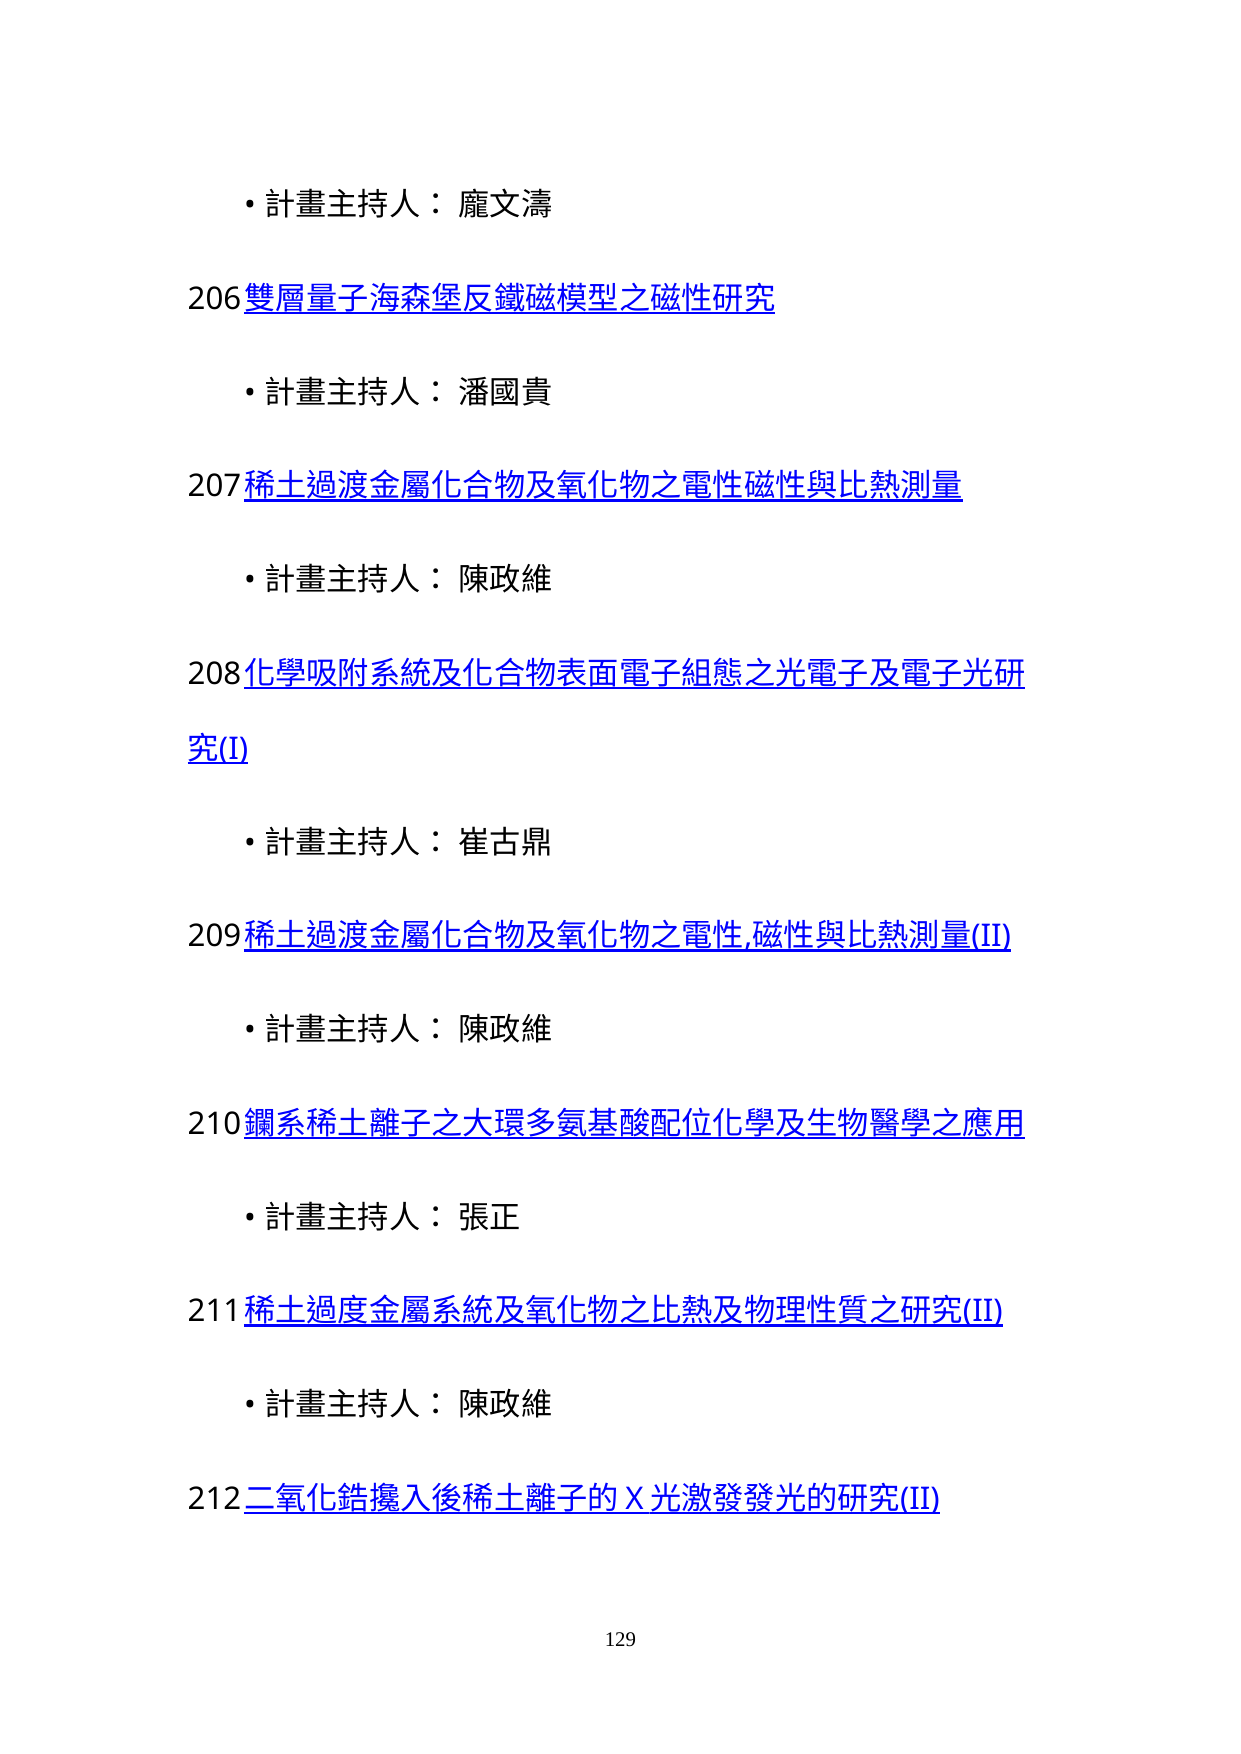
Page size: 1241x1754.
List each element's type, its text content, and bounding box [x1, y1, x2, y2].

text • 計畫主持人： 潘國貴 [187, 352, 1053, 427]
text 212 二氧化鋯攙入後稀土離子的X光激發發光的研究(II) [187, 1458, 1053, 1533]
text • 計畫主持人： 崔古鼎 [187, 802, 1053, 877]
text 208 化學吸附系統及化合物表面電子組態之光電子及電子光研究(I) [187, 633, 1053, 783]
text 209 稀土過渡金屬化合物及氧化物之電性,磁性與比熱測量(II) [187, 896, 1053, 971]
text 207 稀土過渡金屬化合物及氧化物之電性磁性與比熱測量 [187, 446, 1053, 521]
text 210 鑭系稀土離子之大環多氨基酸配位化學及生物醫學之應用 [187, 1083, 1053, 1158]
text • 計畫主持人： 龐文濤 [187, 164, 1053, 239]
text • 計畫主持人： 陳政維 [187, 989, 1053, 1064]
text • 計畫主持人： 陳政維 [187, 539, 1053, 614]
text • 計畫主持人： 陳政維 [187, 1364, 1053, 1439]
text 211 稀土過度金屬系統及氧化物之比熱及物理性質之研究(II) [187, 1271, 1053, 1346]
text 206 雙層量子海森堡反鐵磁模型之磁性研究 [187, 258, 1053, 333]
text • 計畫主持人： 張正 [187, 1177, 1053, 1252]
